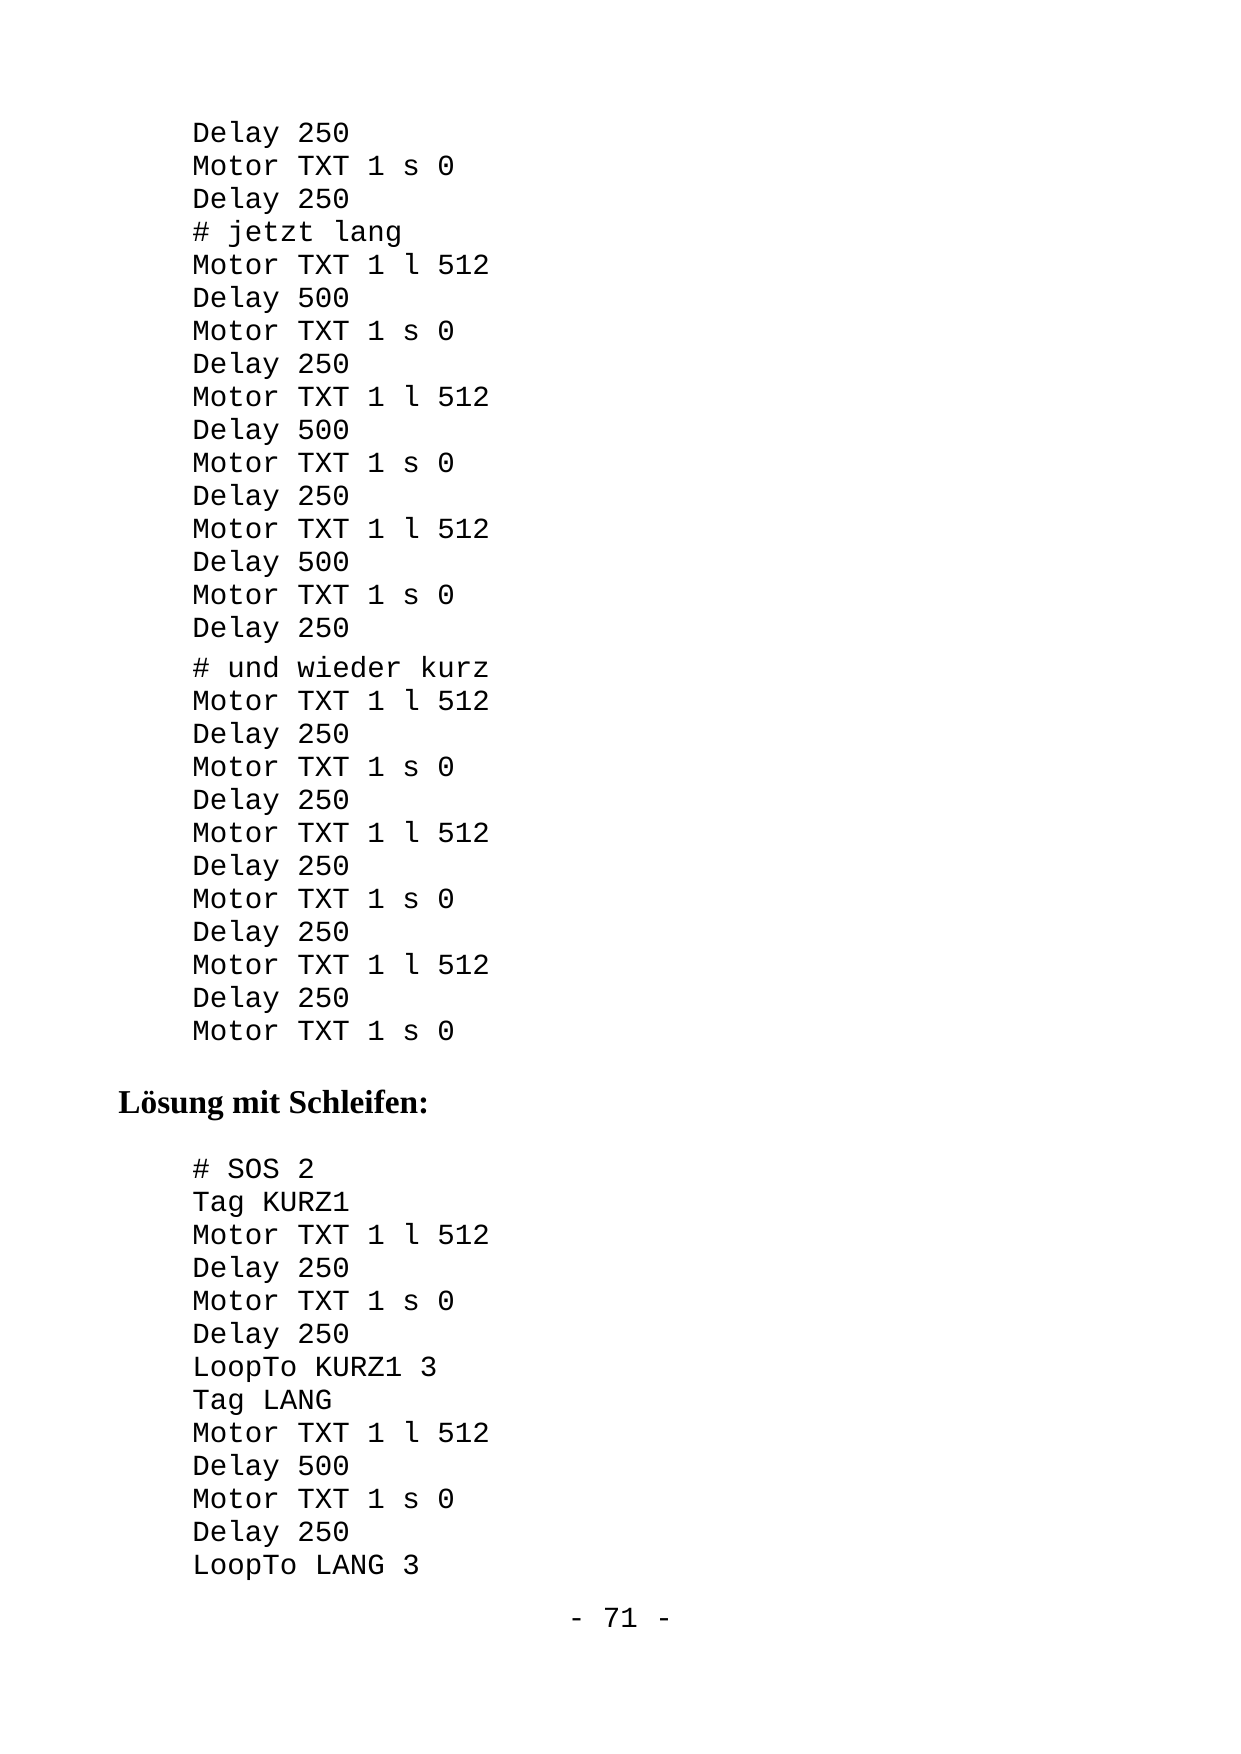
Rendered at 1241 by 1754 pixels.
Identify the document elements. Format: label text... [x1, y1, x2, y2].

text # und wieder kurz [118, 646, 1122, 686]
text # jetzt lang [118, 217, 1122, 250]
text Motor TXT 1 l 512 [118, 686, 1122, 719]
text Tag LANG [118, 1385, 1122, 1418]
text Delay 500 [118, 283, 1122, 316]
text # SOS 2 [118, 1154, 1122, 1187]
text Delay 500 [118, 547, 1122, 580]
text Motor TXT 1 s 0 [118, 151, 1122, 184]
text Delay 250 [118, 719, 1122, 752]
text Motor TXT 1 l 512 [118, 250, 1122, 283]
text Delay 250 [118, 481, 1122, 514]
text Tag KURZ1 [118, 1187, 1122, 1220]
text Delay 250 [118, 917, 1122, 951]
text Motor TXT 1 s 0 [118, 580, 1122, 613]
text Delay 250 [118, 983, 1122, 1017]
text Delay 250 [118, 1517, 1122, 1550]
text Delay 250 [118, 851, 1122, 884]
text Motor TXT 1 l 512 [118, 514, 1122, 547]
text Motor TXT 1 l 512 [118, 382, 1122, 415]
text Motor TXT 1 s 0 [118, 1484, 1122, 1517]
text Delay 250 [118, 613, 1122, 646]
text Motor TXT 1 l 512 [118, 951, 1122, 983]
text Delay 250 [118, 1319, 1122, 1352]
text Motor TXT 1 l 512 [118, 818, 1122, 851]
text Delay 250 [118, 349, 1122, 382]
text Motor TXT 1 s 0 [118, 316, 1122, 349]
text Delay 250 [118, 184, 1122, 217]
text Motor TXT 1 s 0 [118, 1017, 1122, 1049]
text Delay 500 [118, 1451, 1122, 1484]
text Motor TXT 1 s 0 [118, 1286, 1122, 1319]
text Delay 250 [118, 1253, 1122, 1286]
text LoopTo KURZ1 3 [118, 1352, 1122, 1385]
text Delay 250 [118, 118, 1122, 151]
text LoopTo LANG 3 [118, 1550, 1122, 1583]
text Motor TXT 1 s 0 [118, 884, 1122, 917]
text Motor TXT 1 s 0 [118, 448, 1122, 481]
text Delay 250 [118, 785, 1122, 818]
text Delay 500 [118, 415, 1122, 448]
text Motor TXT 1 s 0 [118, 752, 1122, 785]
text Lösung mit Schleifen: [118, 1083, 1122, 1121]
text Motor TXT 1 l 512 [118, 1220, 1122, 1253]
text Motor TXT 1 l 512 [118, 1418, 1122, 1451]
